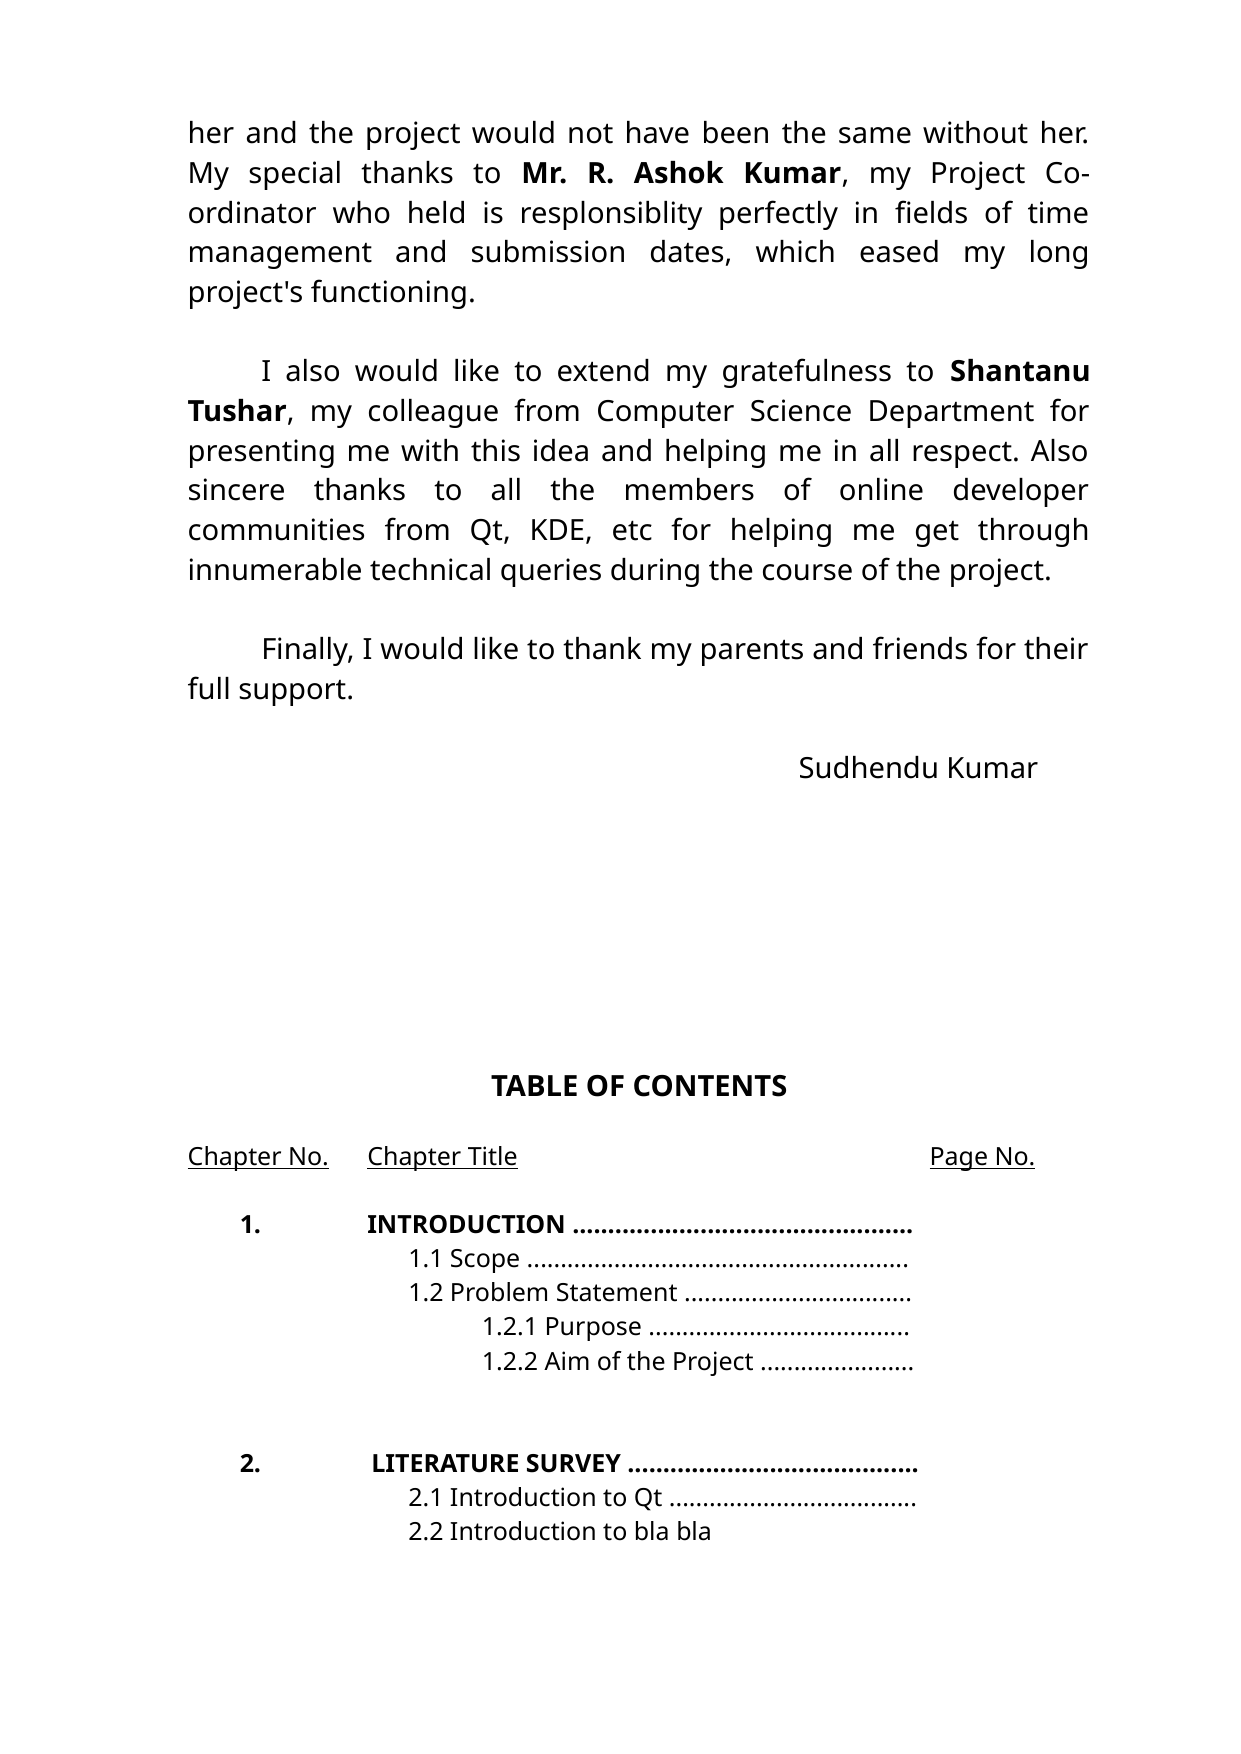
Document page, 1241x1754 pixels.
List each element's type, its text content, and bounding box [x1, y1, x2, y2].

text 1.2.1 Purpose ....................................... [187, 1309, 1091, 1343]
text Finally, I would like to thank my parents and friends for their full support. [187, 628, 1091, 708]
text 2.2 Introduction to bla bla [187, 1513, 1091, 1547]
text 1.1 Scope ......................................................... [187, 1241, 1091, 1275]
text TABLE OF CONTENTS [187, 1065, 1091, 1105]
text 1. INTRODUCTION ................................................ [187, 1207, 1091, 1241]
text Chapter No. Chapter Title Page No. [187, 1139, 1091, 1173]
text 2.1 Introduction to Qt ..................................... [187, 1479, 1091, 1513]
text 2. LITERATURE SURVEY ......................................... [187, 1445, 1091, 1479]
text Sudhendu Kumar [187, 747, 1091, 787]
text 1.2 Problem Statement .................................. [187, 1275, 1091, 1309]
text I also would like to extend my gratefulness to Shantanu Tushar, my colleague from Computer Science Department for presenting me with this idea and helping me in all respect. Also sincere thanks to all the members of online developer communities from Qt, KDE, etc for helping me get through innumerable technical queries during the course of the project. [187, 351, 1091, 589]
text 1.2.2 Aim of the Project ....................... [187, 1343, 1091, 1377]
text her and the project would not have been the same without her. My special thanks to Mr. R. Ashok Kumar, my Project Co-ordinator who held is resplonsiblity perfectly in fields of time management and submission dates, which eased my long project's functioning. [187, 112, 1091, 311]
